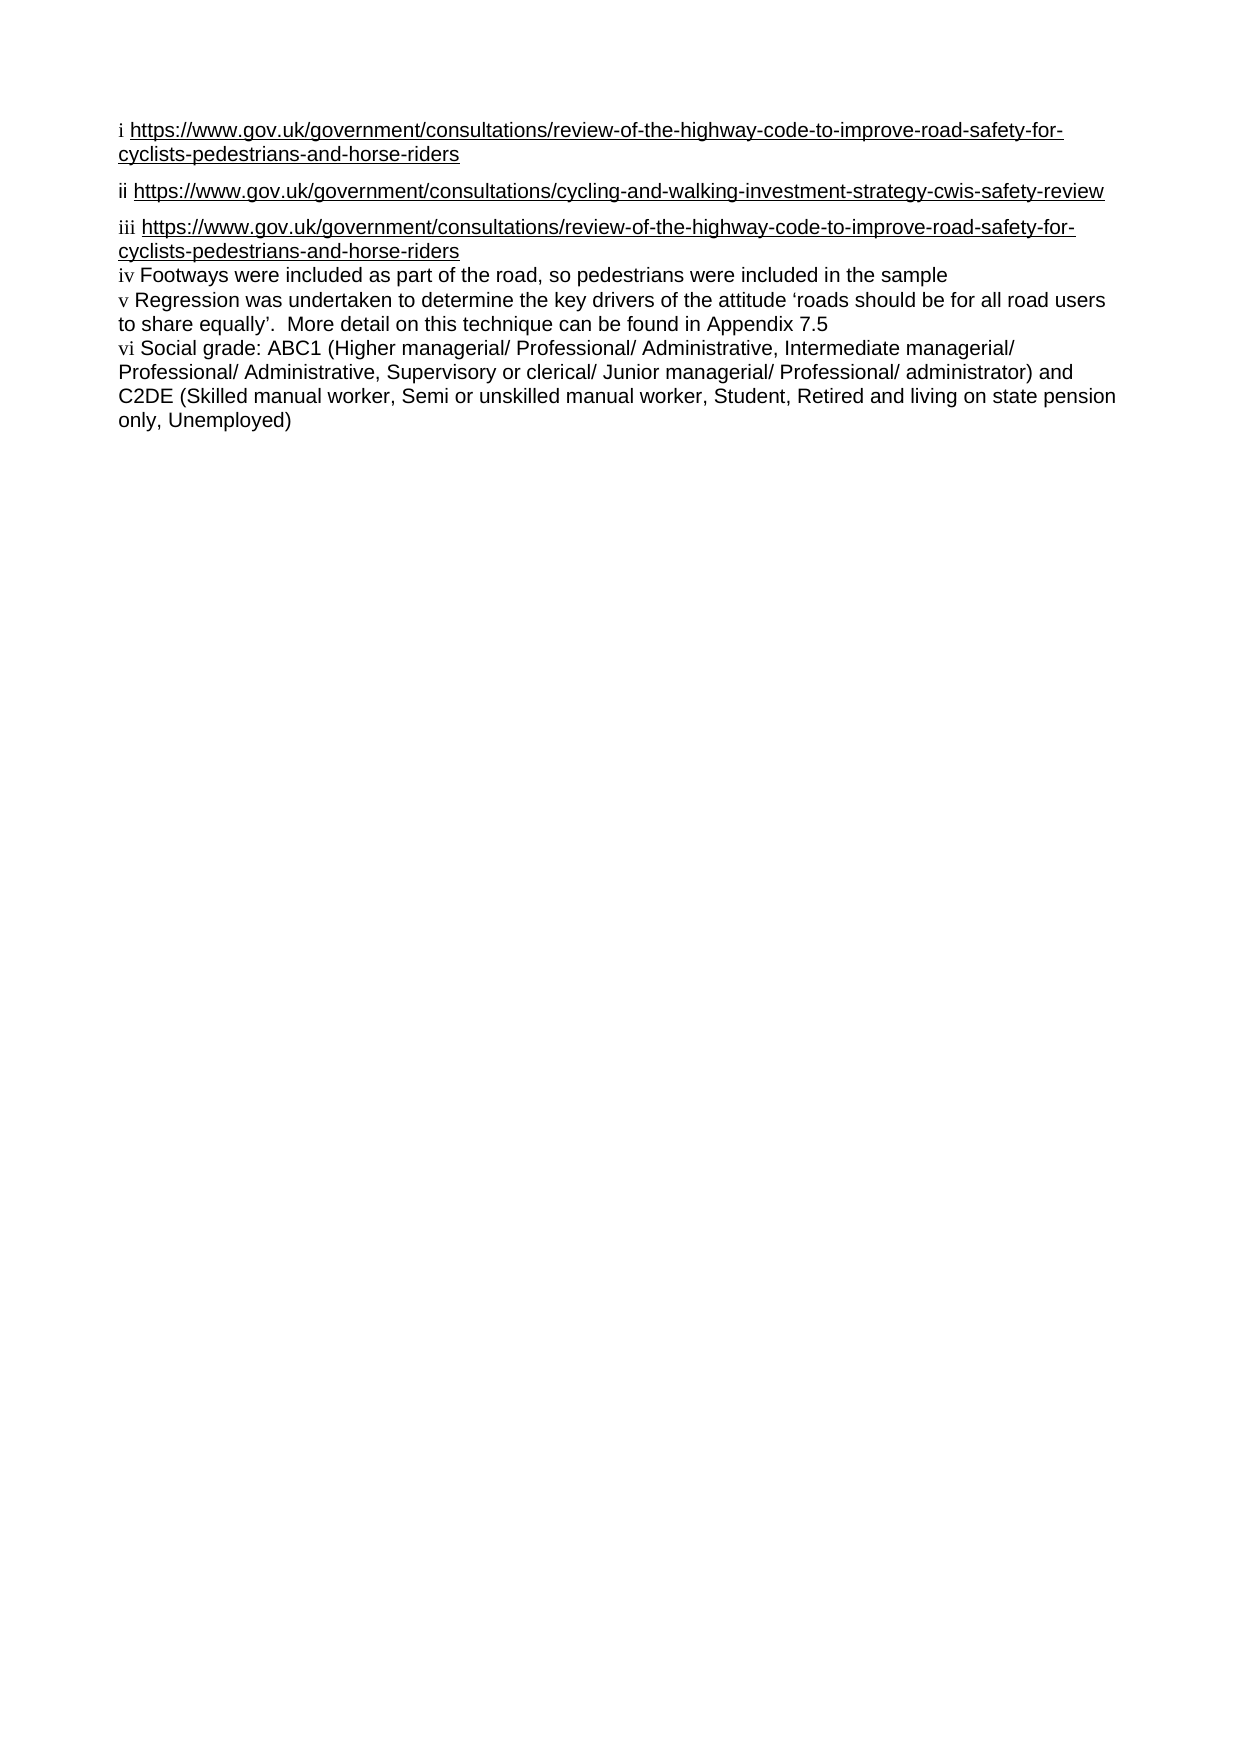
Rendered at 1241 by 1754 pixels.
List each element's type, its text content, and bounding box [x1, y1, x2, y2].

text Social grade: ABC1 (Higher managerial/ Professional/ Administrative, Intermediate managerial/ Professional/ Administrative, Supervisory or clerical/ Junior managerial/ Professional/ administrator) and C2DE (Skilled manual worker, Semi or unskilled manual worker, Student, Retired and living on state pension only, Unemployed) [118, 336, 1122, 432]
text https://www.gov.uk/government/consultations/cycling-and-walking-investment-strategy-cwis-safety-review [118, 179, 1122, 203]
text https://www.gov.uk/government/consultations/review-of-the-highway-code-to-improve-road-safety-for-cyclists-pedestrians-and-horse-riders [118, 118, 1122, 166]
list Footways were included as part of the road, so pedestrians were included in the sample [118, 263, 1122, 287]
text https://www.gov.uk/government/consultations/review-of-the-highway-code-to-improve-road-safety-for-cyclists-pedestrians-and-horse-riders [118, 215, 1122, 263]
text Regression was undertaken to determine the key drivers of the attitude ‘roads should be for all road users to share equally’. More detail on this technique can be found in Appendix 7.5 [118, 287, 1122, 336]
